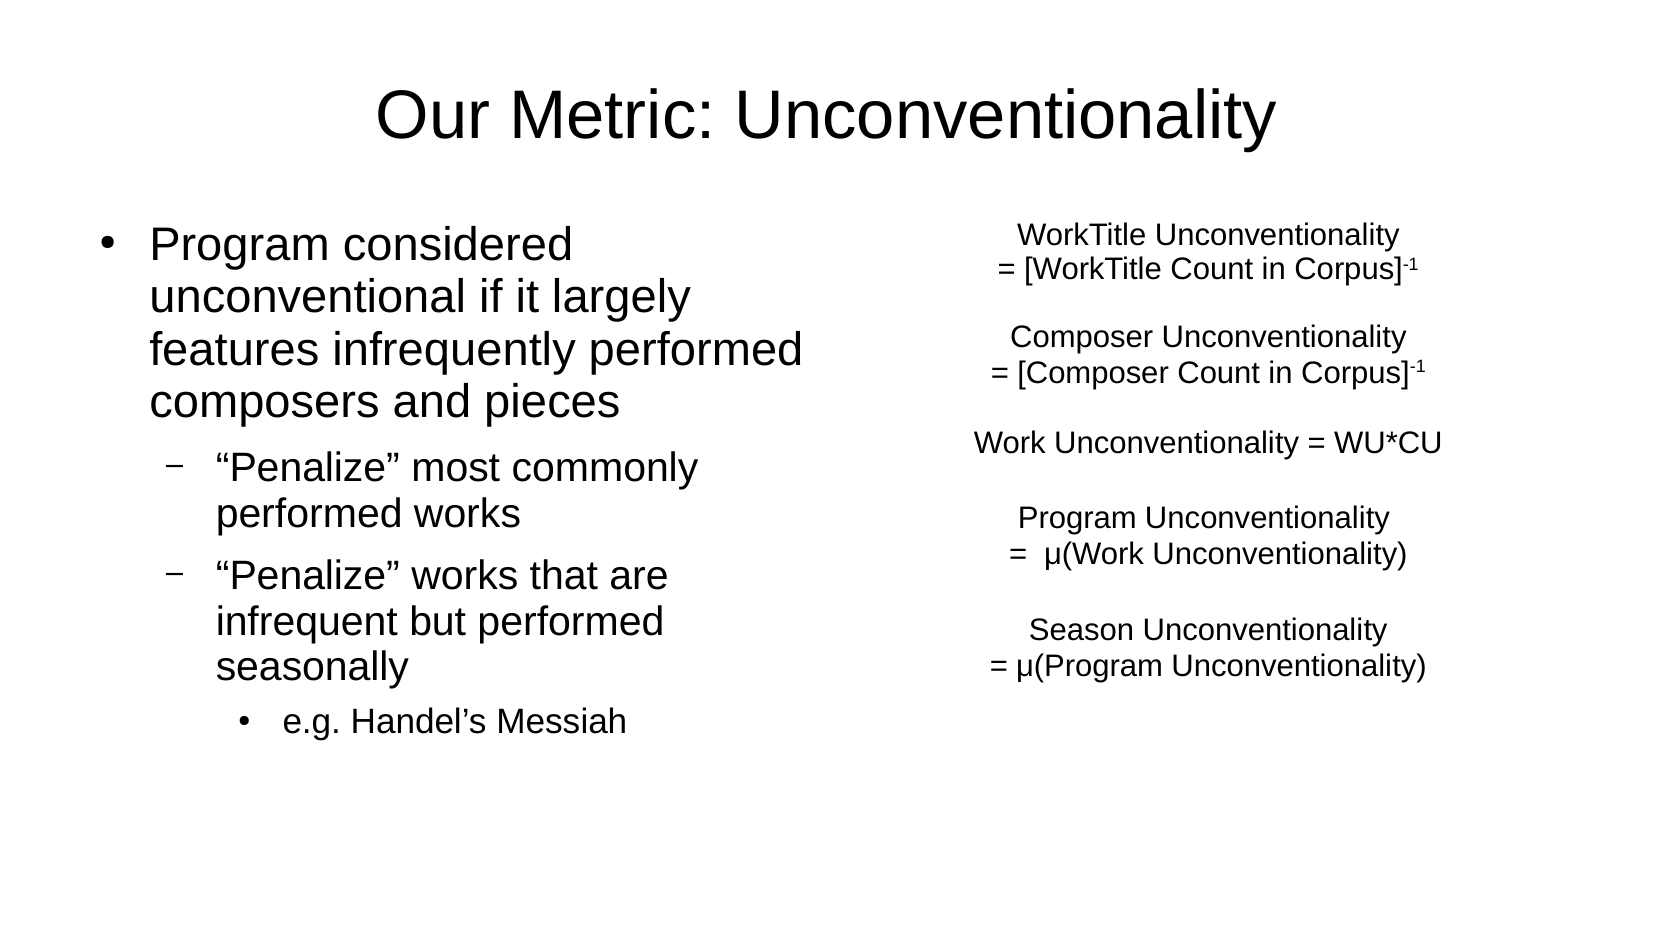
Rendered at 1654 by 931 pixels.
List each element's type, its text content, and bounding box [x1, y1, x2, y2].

list Program considered unconventional if it largely features infrequently performed composers and pieces “Penalize” most commonly performed works “Penalize” works that are infrequent but performed seasonally e.g. Handel’s Messiah [82, 217, 809, 758]
title Our Metric: Unconventionality [82, 37, 1571, 193]
list WorkTitle Unconventionality = [WorkTitle Count in Corpus]-1 Composer Unconventionality = [Composer Count in Corpus]-1 Work Unconventionality = WU*CU Program Unconventionality = μ(Work Unconventionality) Season Unconventionality = μ(Program Unconventionality) [845, 217, 1572, 758]
